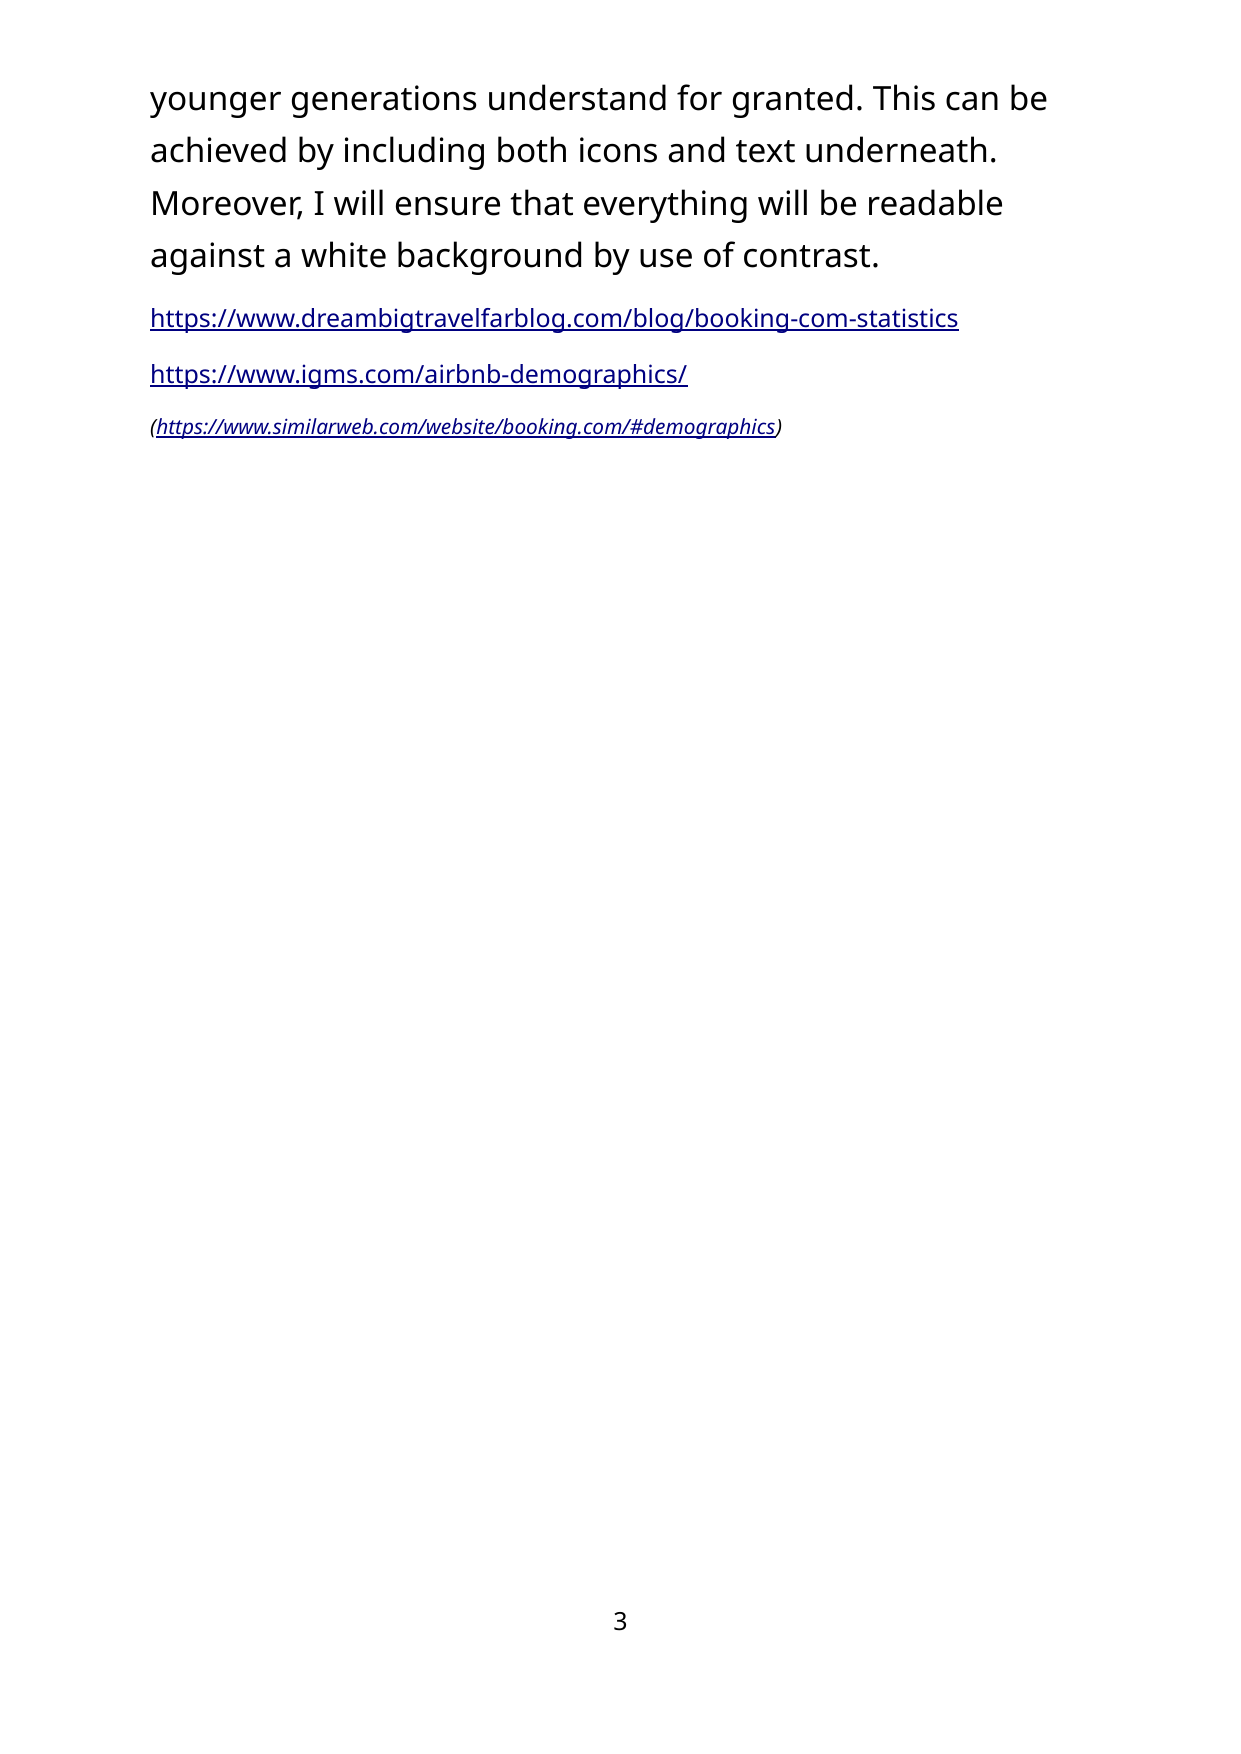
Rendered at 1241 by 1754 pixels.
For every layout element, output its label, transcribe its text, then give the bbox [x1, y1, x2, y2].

text younger generations understand for granted. This can be achieved by including both icons and text underneath. Moreover, I will ensure that everything will be readable against a white background by use of contrast. [150, 75, 1090, 277]
text https://www.igms.com/airbnb-demographics/ [150, 356, 1090, 390]
text (https://www.similarweb.com/website/booking.com/#demographics) [150, 412, 1090, 441]
text https://www.dreambigtravelfarblog.com/blog/booking-com-statistics [150, 300, 1090, 334]
